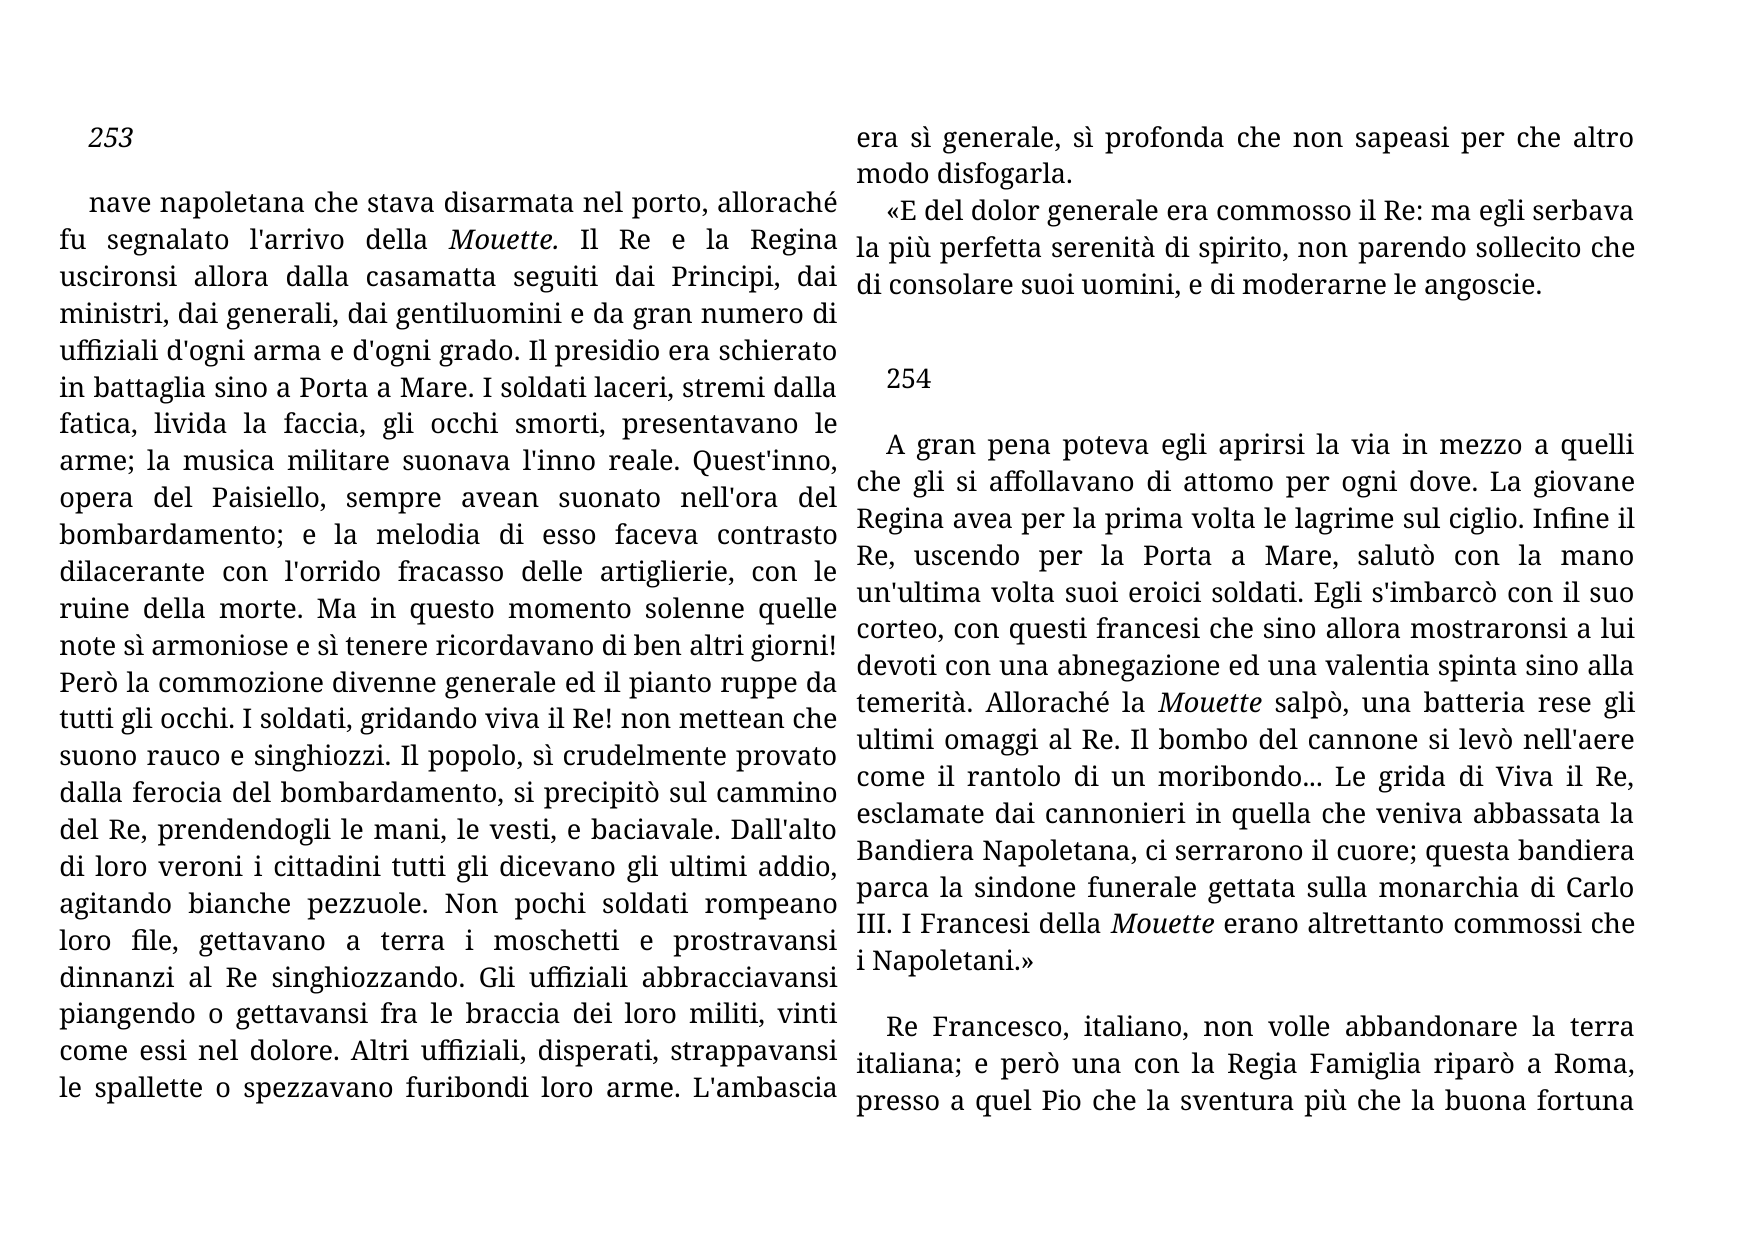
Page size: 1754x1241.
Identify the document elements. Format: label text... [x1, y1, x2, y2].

text nave napoletana che stava disarmata nel porto, alloraché fu segnalato l'arrivo della Mouette. Il Re e la Regina uscironsi allora dalla casamatta seguiti dai Principi, dai ministri, dai generali, dai gentiluomini e da gran numero di uffiziali d'ogni arma e d'ogni grado. Il presidio era schierato in battaglia sino a Porta a Mare. I soldati laceri, stremi dalla fatica, livida la faccia, gli occhi smorti, presentavano le arme; la musica militare suonava l'inno reale. Quest'inno, opera del Paisiello, sempre avean suonato nell'ora del bombardamento; e la melodia di esso faceva contrasto dilacerante con l'orrido fracasso delle artiglierie, con le ruine della morte. Ma in questo momento solenne quelle note sì armoniose e sì tenere ricordavano di ben altri giorni! Però la commozione divenne generale ed il pianto ruppe da tutti gli occhi. I soldati, gridando viva il Re! non mettean che suono rauco e singhiozzi. Il popolo, sì crudelmente provato dalla ferocia del bombardamento, si precipitò sul cammino del Re, prendendogli le mani, le vesti, e baciavale. Dall'alto di loro veroni i cittadini tutti gli dicevano gli ultimi addio, agitando bianche pezzuole. Non pochi soldati rompeano loro file, gettavano a terra i moschetti e prostravansi dinnanzi al Re singhiozzando. Gli uffiziali abbracciavansi piangendo o gettavansi fra le braccia dei loro militi, vinti come essi nel dolore. Altri uffiziali, disperati, strappavansi le spallette o spezzavano furibondi loro arme. L'ambascia [59, 184, 838, 1106]
text era sì generale, sì profonda che non sapeasi per che altro modo disfogarla. [856, 118, 1636, 192]
text 253 [59, 118, 838, 155]
text «E del dolor generale era commosso il Re: ma egli serbava la più perfetta serenità di spirito, non parendo sollecito che di consolare suoi uomini, e di moderarne le angoscie. [856, 192, 1636, 302]
text 254 [856, 360, 1636, 397]
text A gran pena poteva egli aprirsi la via in mezzo a quelli che gli si affollavano di attomo per ogni dove. La giovane Regina avea per la prima volta le lagrime sul ciglio. Infine il Re, uscendo per la Porta a Mare, salutò con la mano un'ultima volta suoi eroici soldati. Egli s'imbarcò con il suo corteo, con questi francesi che sino allora mostraronsi a lui devoti con una abnegazione ed una valentia spinta sino alla temerità. Alloraché la Mouette salpò, una batteria rese gli ultimi omaggi al Re. Il bombo del cannone si levò nell'aere come il rantolo di un moribondo... Le grida di Viva il Re, esclamate dai cannonieri in quella che veniva abbassata la Bandiera Napoletana, ci serrarono il cuore; questa bandiera parca la sindone funerale gettata sulla monarchia di Carlo III. I Francesi della Mouette erano altrettanto commossi che i Napoletani.» [856, 426, 1636, 979]
text Re Francesco, italiano, non volle abbandonare la terra italiana; e però una con la Regia Famiglia riparò a Roma, presso a quel Pio che la sventura più che la buona fortuna [856, 1007, 1636, 1118]
